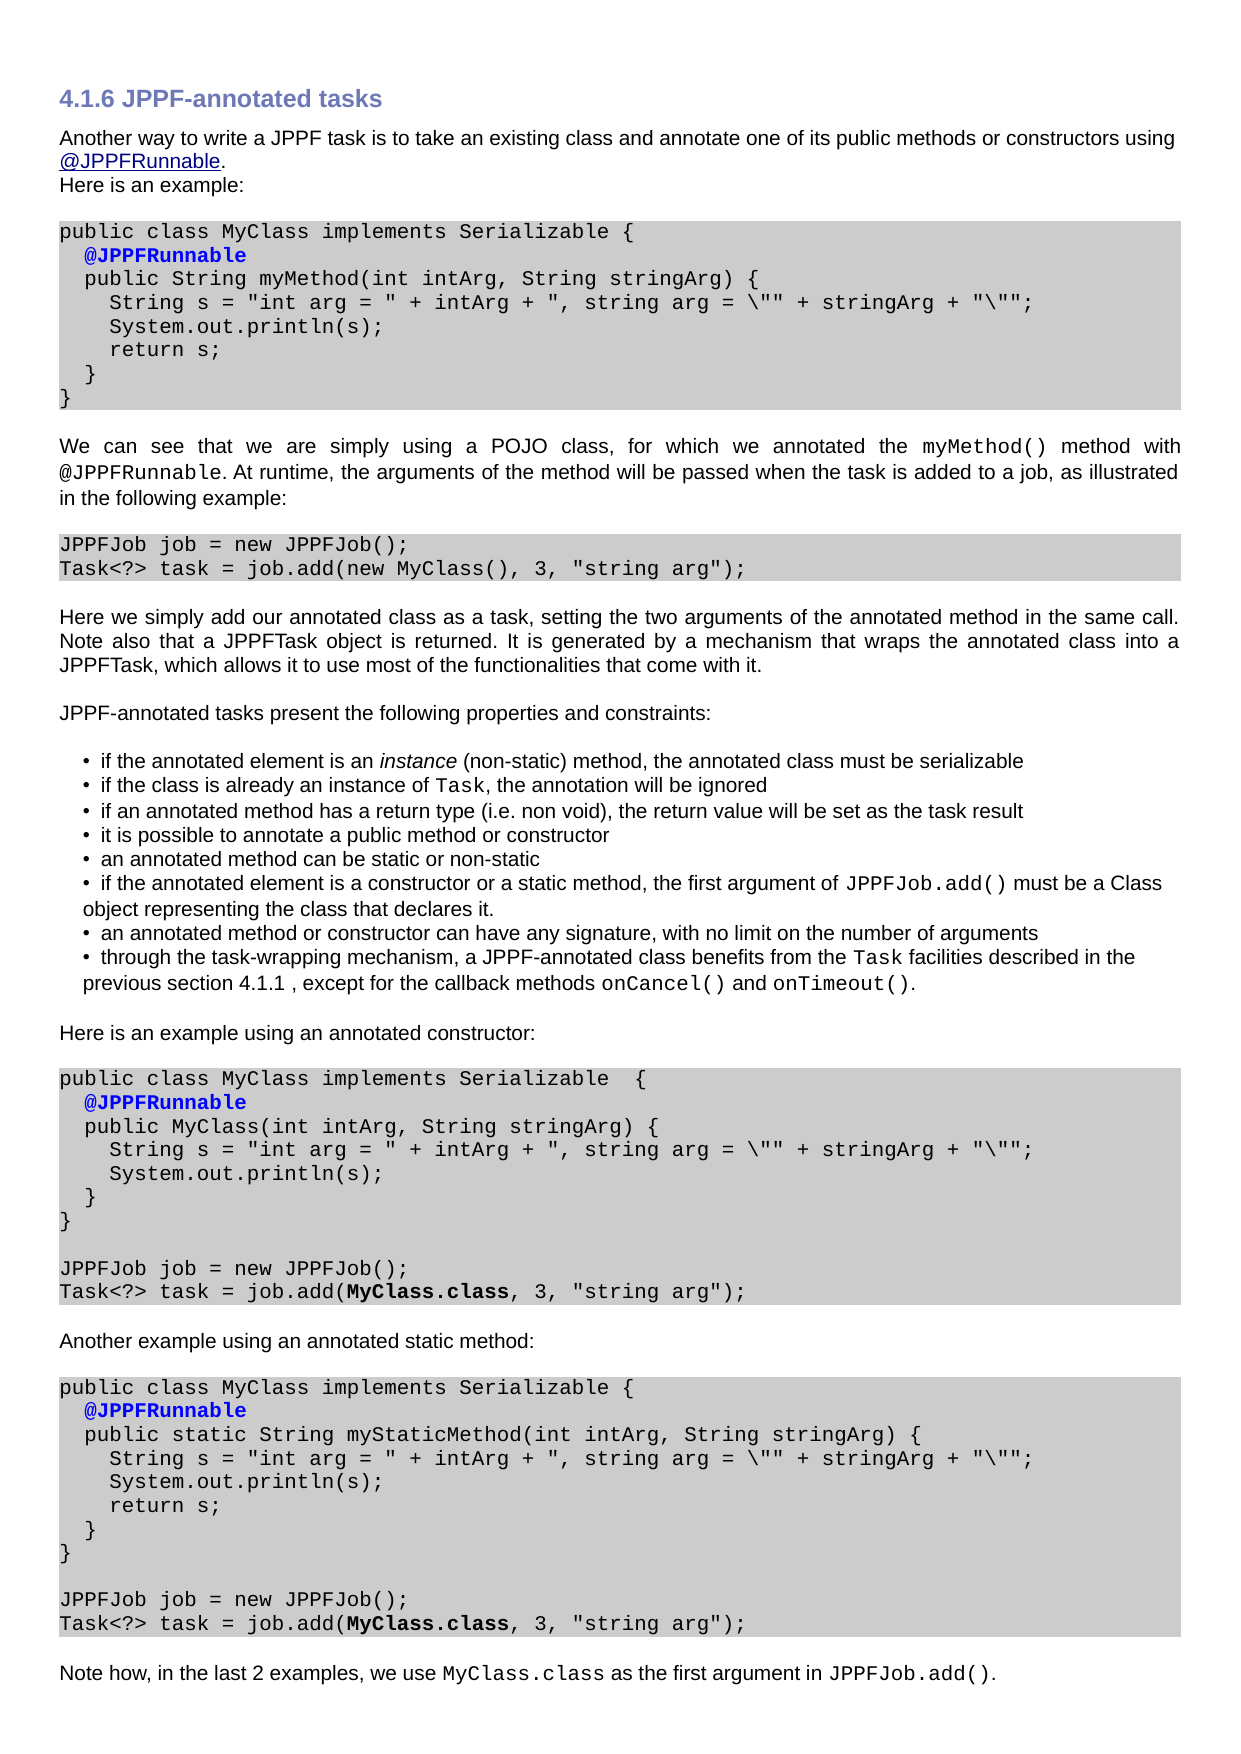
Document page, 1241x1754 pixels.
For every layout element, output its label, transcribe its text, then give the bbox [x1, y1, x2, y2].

text Note how, in the last 2 examples, we use MyClass.class as the first argument in JPPFJob.add(). [59, 1661, 1181, 1687]
list if the class is already an instance of Task, the annotation will be ignored [83, 773, 1181, 799]
text } [59, 363, 1181, 387]
text System.out.println(s); [59, 1163, 1181, 1187]
text public String myMethod(int intArg, String stringArg) { [59, 268, 1181, 292]
text JPPFJob job = new JPPFJob(); [59, 1589, 1181, 1613]
text return s; [59, 1495, 1181, 1518]
list an annotated method can be static or non-static [83, 847, 1181, 871]
text System.out.println(s); [59, 316, 1181, 339]
text JPPFJob job = new JPPFJob(); [59, 534, 1181, 557]
text Here we simply add our annotated class as a task, setting the two arguments of the annotated method in the same call. Note also that a JPPFTask object is returned. It is generated by a mechanism that wraps the annotated class into a JPPFTask, which allows it to use most of the functionalities that come with it. [59, 605, 1181, 677]
list it is possible to annotate a public method or constructor [83, 823, 1181, 847]
text } [59, 387, 1181, 410]
text Task<?> task = job.add(new MyClass(), 3, "string arg"); [59, 557, 1181, 581]
text public class MyClass implements Serializable { [59, 1377, 1181, 1400]
text Here is an example: [59, 173, 1181, 197]
list if the annotated element is an instance (non-static) method, the annotated class must be serializable [83, 749, 1181, 773]
text public class MyClass implements Serializable { [59, 221, 1181, 245]
text public MyClass(int intArg, String stringArg) { [59, 1116, 1181, 1139]
text } [59, 1210, 1181, 1234]
text Another example using an annotated static method: [59, 1329, 1181, 1353]
text We can see that we are simply using a POJO class, for which we annotated the myMethod() method with @JPPFRunnable. At runtime, the arguments of the method will be passed when the task is added to a job, as illustrated in the following example: [59, 434, 1181, 510]
list if an annotated method has a return type (i.e. non void), the return value will be set as the task result [83, 799, 1181, 823]
list an annotated method or constructor can have any signature, with no limit on the number of arguments [83, 921, 1181, 945]
text } [59, 1542, 1181, 1566]
text JPPFJob job = new JPPFJob(); [59, 1257, 1181, 1281]
text public class MyClass implements Serializable { [59, 1068, 1181, 1092]
text @JPPFRunnable [59, 1092, 1181, 1116]
text String s = "int arg = " + intArg + ", string arg = \"" + stringArg + "\""; [59, 1448, 1181, 1471]
text Here is an example using an annotated constructor: [59, 1020, 1181, 1044]
text Task<?> task = job.add(MyClass.class, 3, "string arg"); [59, 1281, 1181, 1305]
text return s; [59, 339, 1181, 363]
text public static String myStaticMethod(int intArg, String stringArg) { [59, 1424, 1181, 1448]
list through the task-wrapping mechanism, a JPPF-annotated class benefits from the Task facilities described in the previous section 4.1.1, except for the callback methods onCancel() and onTimeout(). [83, 945, 1181, 996]
text Another way to write a JPPF task is to take an existing class and annotate one of its public methods or constructors using @JPPFRunnable. [59, 125, 1181, 173]
list if the annotated element is a constructor or a static method, the first argument of JPPFJob.add() must be a Class object representing the class that declares it. [83, 871, 1181, 921]
text } [59, 1518, 1181, 1542]
text @JPPFRunnable [59, 1400, 1181, 1424]
subtitle JPPF-annotated tasks [59, 84, 1181, 113]
text String s = "int arg = " + intArg + ", string arg = \"" + stringArg + "\""; [59, 292, 1181, 316]
text System.out.println(s); [59, 1471, 1181, 1495]
text String s = "int arg = " + intArg + ", string arg = \"" + stringArg + "\""; [59, 1139, 1181, 1163]
text JPPF-annotated tasks present the following properties and constraints: [59, 701, 1181, 725]
text @JPPFRunnable [59, 245, 1181, 268]
text Task<?> task = job.add(MyClass.class, 3, "string arg"); [59, 1613, 1181, 1637]
text } [59, 1187, 1181, 1210]
